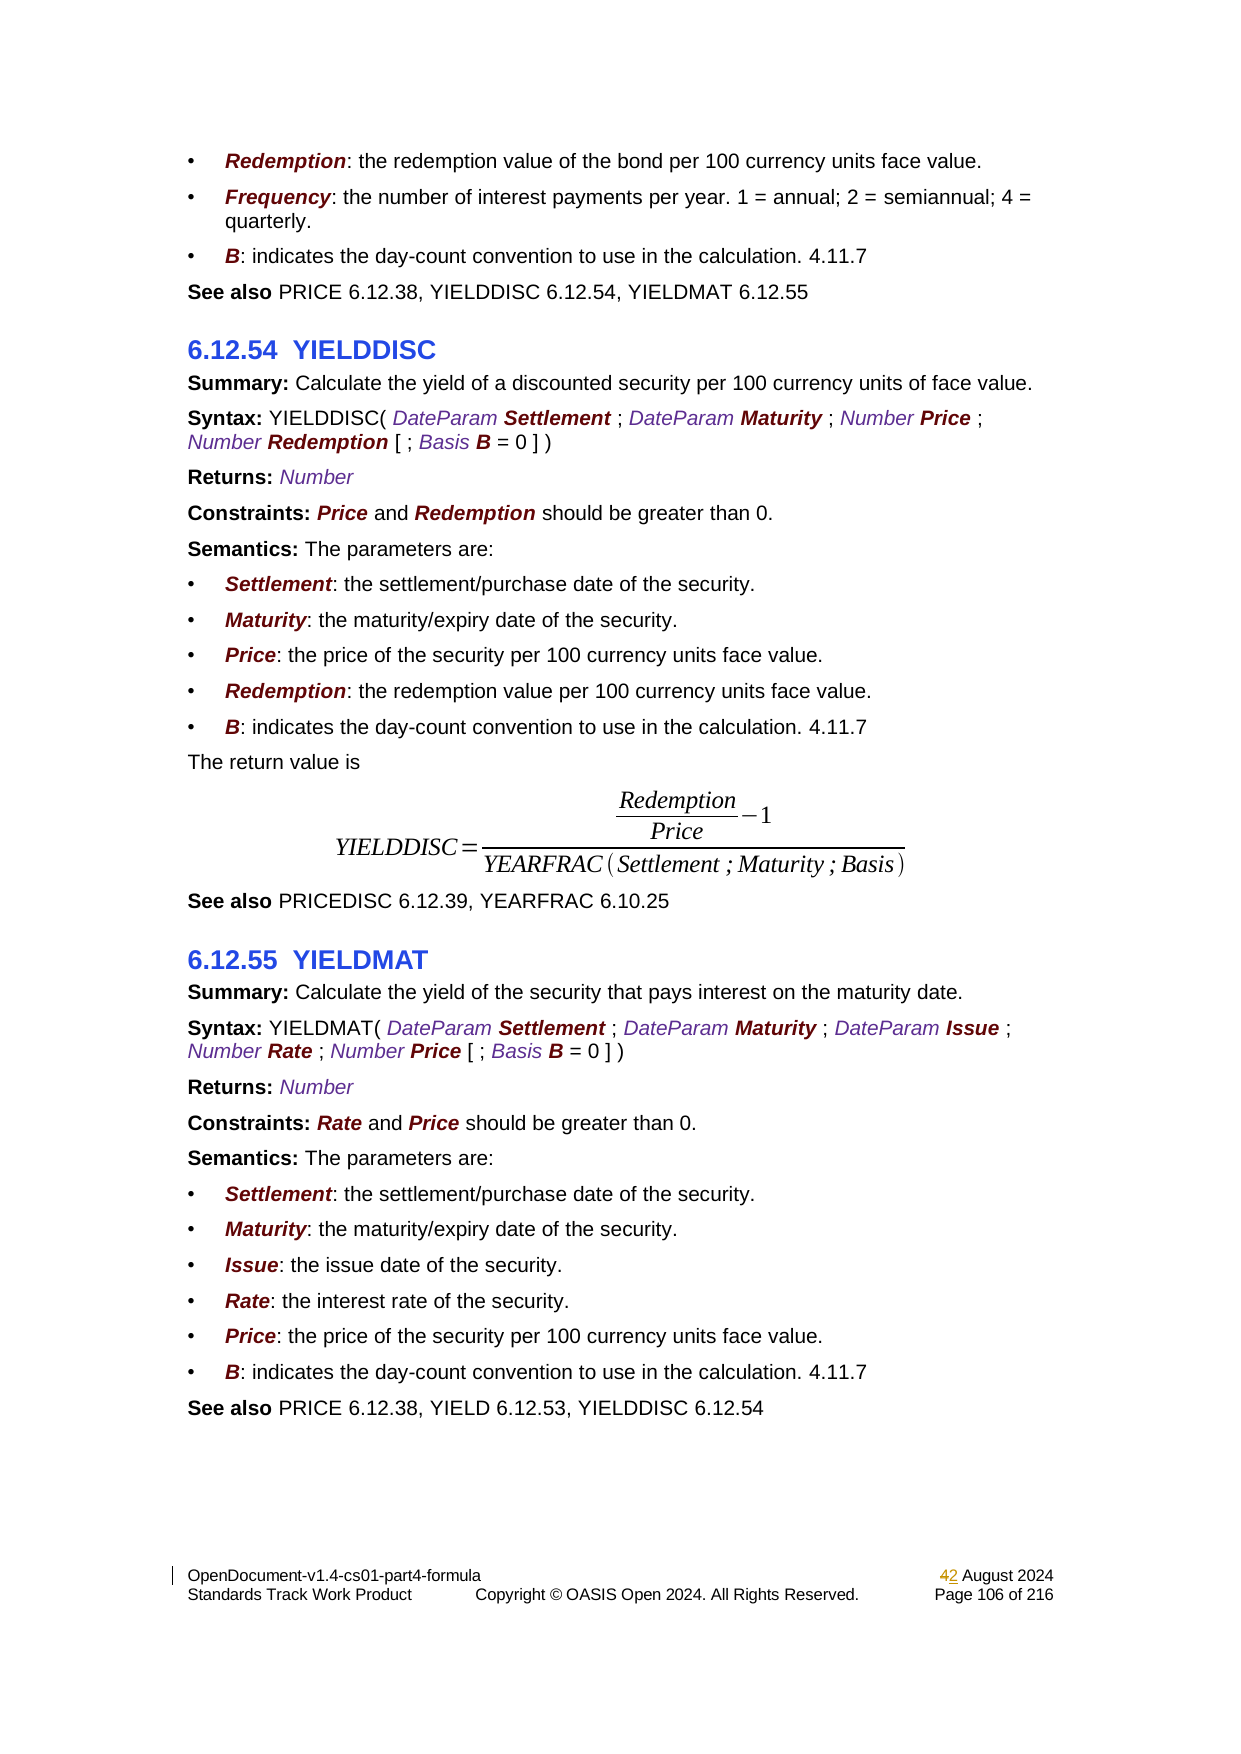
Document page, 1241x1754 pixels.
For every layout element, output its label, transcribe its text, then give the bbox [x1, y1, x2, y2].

list Price: the price of the security per 100 currency units face value. [187, 1325, 1053, 1348]
text See also PRICE 6.12.38, YIELDDISC 6.12.54, YIELDMAT 6.12.55 [187, 280, 1053, 304]
text The return value is [187, 751, 1053, 774]
text Constraints: Price and Redemption should be greater than 0. [187, 501, 1053, 525]
list Rate: the interest rate of the security. [187, 1289, 1053, 1313]
text Semantics: The parameters are: [187, 1147, 1053, 1170]
text Returns: Number [187, 466, 1053, 489]
list Redemption: the redemption value per 100 currency units face value. [187, 679, 1053, 703]
text Returns: Number [187, 1075, 1053, 1099]
list Price: the price of the security per 100 currency units face value. [187, 644, 1053, 667]
list Maturity: the maturity/expiry date of the security. [187, 608, 1053, 632]
list B: indicates the day-count convention to use in the calculation. 4.11.7 [187, 715, 1053, 739]
list B: indicates the day-count convention to use in the calculation. 4.11.7 [187, 245, 1053, 268]
list Settlement: the settlement/purchase date of the security. [187, 573, 1053, 596]
list Redemption: the redemption value of the bond per 100 currency units face value. [187, 150, 1053, 173]
text See also PRICE 6.12.38, YIELD 6.12.53, YIELDDISC 6.12.54 [187, 1396, 1053, 1419]
text Syntax: YIELDDISC( DateParam Settlement ; DateParam Maturity ; Number Price ; Number Redemption [ ; Basis B = 0 ] ) [187, 407, 1053, 454]
text Constraints: Rate and Price should be greater than 0. [187, 1111, 1053, 1134]
text Summary: Calculate the yield of the security that pays interest on the maturity date. [187, 981, 1053, 1004]
text Syntax: YIELDMAT( DateParam Settlement ; DateParam Maturity ; DateParam Issue ; Number Rate ; Number Price [ ; Basis B = 0 ] ) [187, 1016, 1053, 1063]
text Summary: Calculate the yield of a discounted security per 100 currency units of face value. [187, 371, 1053, 394]
text See also PRICEDISC 6.12.39, YEARFRAC 6.10.25 [187, 890, 1053, 913]
list B: indicates the day-count convention to use in the calculation. 4.11.7 [187, 1360, 1053, 1384]
subtitle YIELDMAT [187, 944, 1053, 974]
list Settlement: the settlement/purchase date of the security. [187, 1182, 1053, 1206]
list Frequency: the number of interest payments per year. 1 = annual; 2 = semiannual; 4 = quarterly. [187, 186, 1053, 233]
list Maturity: the maturity/expiry date of the security. [187, 1218, 1053, 1241]
subtitle YIELDDISC [187, 335, 1053, 365]
list Issue: the issue date of the security. [187, 1253, 1053, 1277]
text Semantics: The parameters are: [187, 537, 1053, 561]
